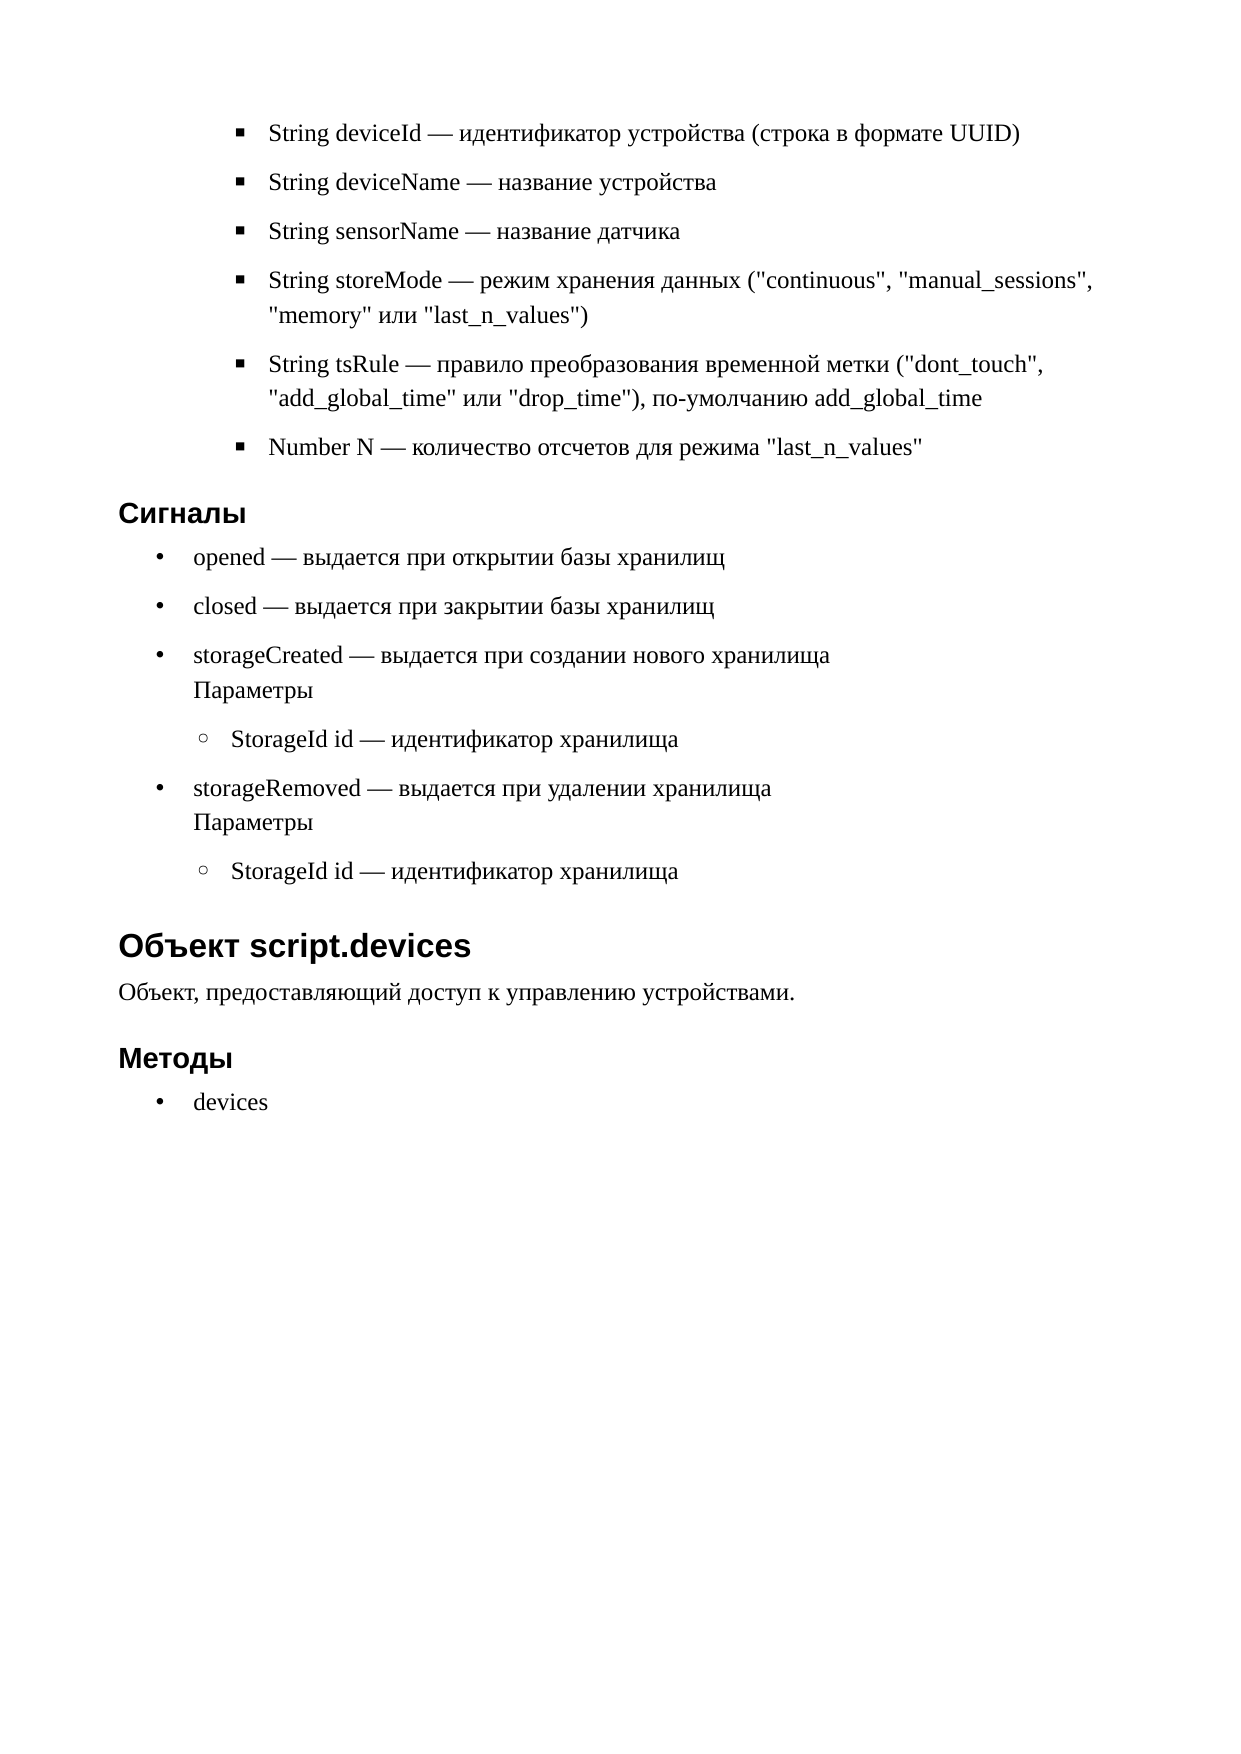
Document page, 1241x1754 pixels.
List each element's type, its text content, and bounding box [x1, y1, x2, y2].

subtitle Сигналы [118, 496, 1122, 529]
list String deviceId — идентификатор устройства (строка в формате UUID) [231, 118, 1122, 147]
list closed — выдается при закрытии базы хранилищ [156, 591, 1122, 620]
list opened — выдается при открытии базы хранилищ [156, 542, 1122, 571]
subtitle Объект script.devices [118, 926, 1122, 965]
subtitle Методы [118, 1041, 1122, 1074]
list String tsRule — правило преобразования временной метки ("dont_touch", "add_global_time" или "drop_time"), по-умолчанию add_global_time [231, 349, 1122, 412]
list storageCreated — выдается при создании нового хранилища Параметры [156, 640, 1122, 703]
list StorageId id — идентификатор хранилища [193, 724, 1122, 752]
list StorageId id — идентификатор хранилища [193, 856, 1122, 885]
list String storeMode — режим хранения данных ("continuous", "manual_sessions", "memory" или "last_n_values") [231, 265, 1122, 328]
text Объект, предоставляющий доступ к управлению устройствами. [118, 977, 1122, 1006]
list String deviceName — название устройства [231, 167, 1122, 196]
list storageRemoved — выдается при удалении хранилища Параметры [156, 773, 1122, 836]
list devices [156, 1087, 1122, 1116]
list Number N — количество отсчетов для режима "last_n_values" [231, 432, 1122, 461]
list String sensorName — название датчика [231, 216, 1122, 245]
